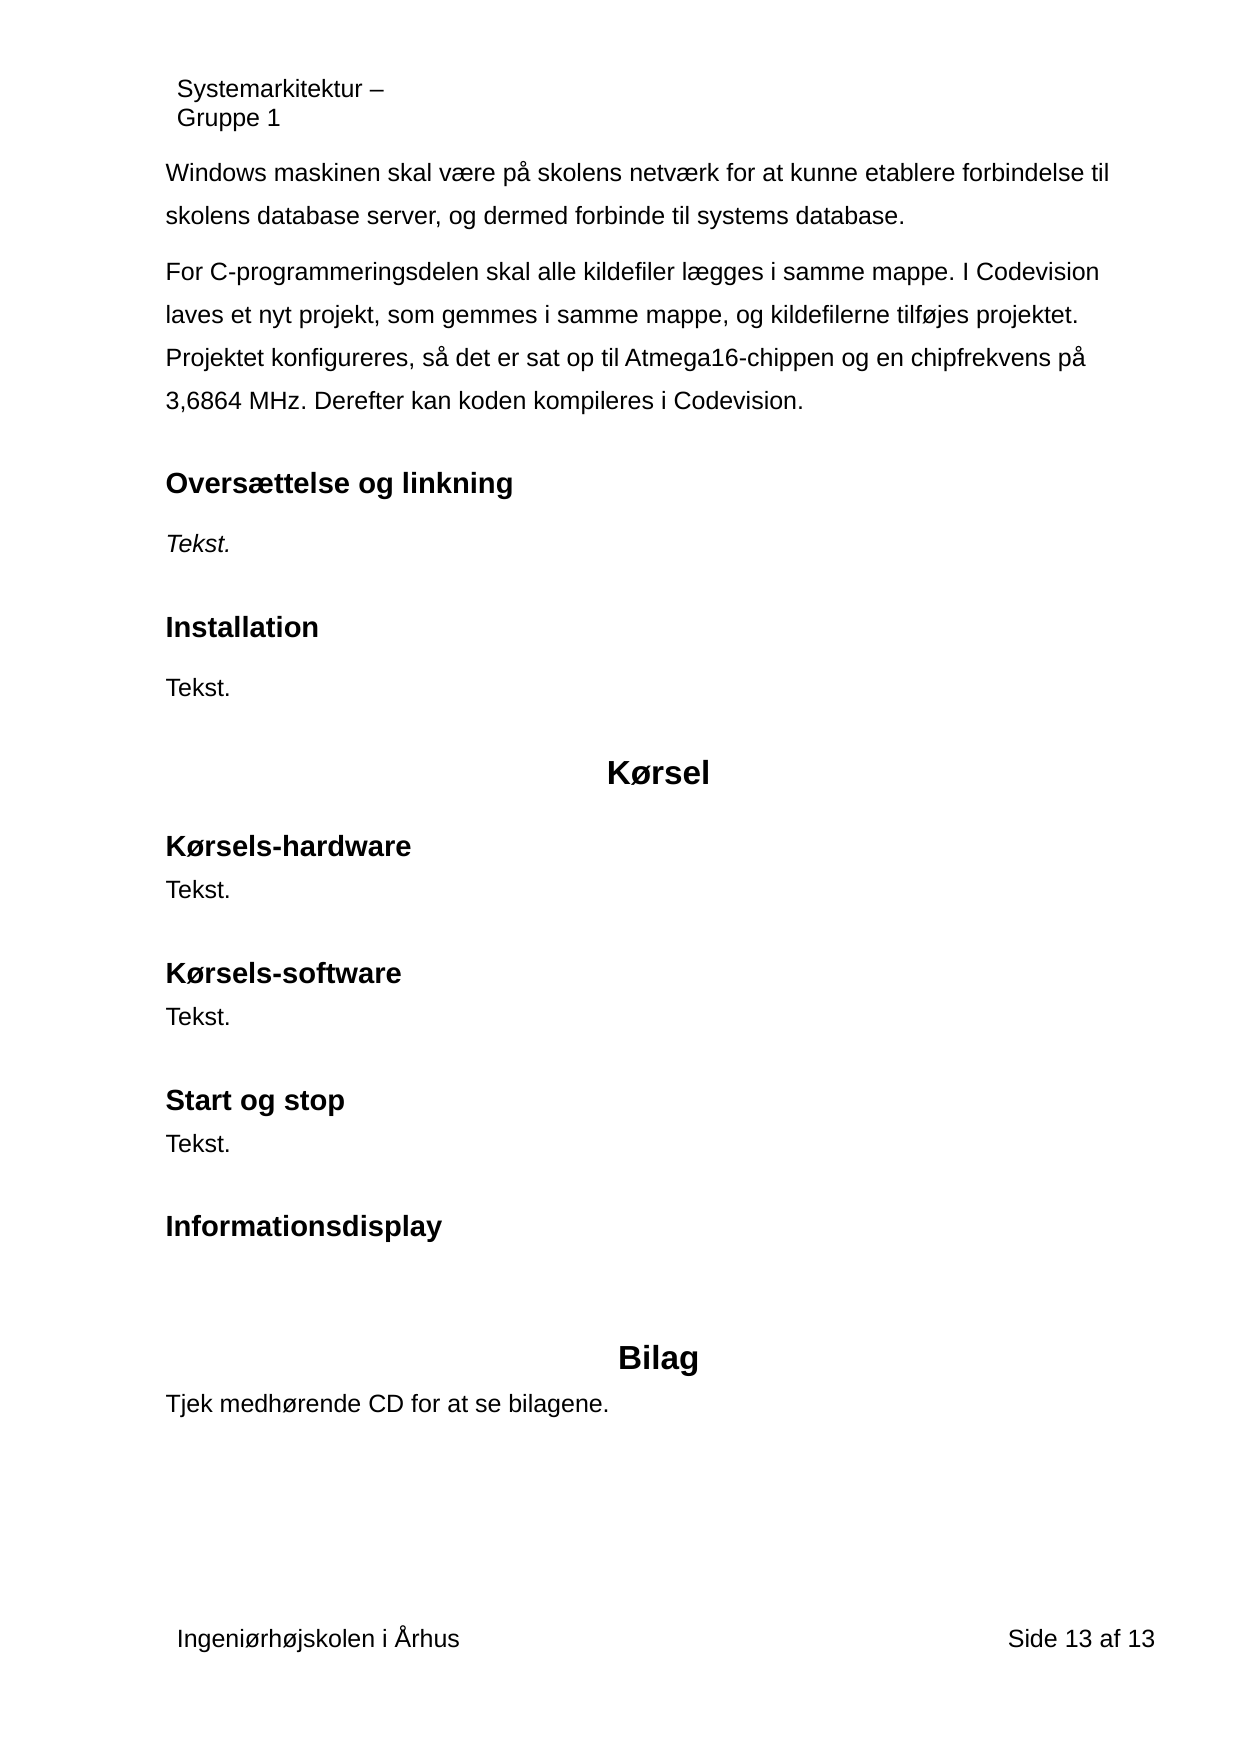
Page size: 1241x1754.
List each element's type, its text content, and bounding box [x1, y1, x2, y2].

subtitle Informationsdisplay [165, 1209, 1152, 1243]
text Windows maskinen skal være på skolens netværk for at kunne etablere forbindelse til skolens database server, og dermed forbinde til systems database. [165, 158, 1152, 229]
subtitle Kørsels-hardware [165, 829, 1152, 863]
text Tekst. [165, 529, 1152, 558]
text Tekst. [165, 1129, 1152, 1157]
text Tekst. [165, 673, 1152, 701]
subtitle Oversættelse og linkning [165, 466, 1152, 500]
text Tjek medhørende CD for at se bilagene. [165, 1389, 1152, 1417]
text For C-programmeringsdelen skal alle kildefiler lægges i samme mappe. I Codevision laves et nyt projekt, som gemmes i samme mappe, og kildefilerne tilføjes projektet. Projektet konfigureres, så det er sat op til Atmega16-chippen og en chipfrekvens på 3,6864 MHz. Derefter kan koden kompileres i Codevision. [165, 256, 1152, 414]
subtitle Start og stop [165, 1083, 1152, 1116]
subtitle Kørsels-software [165, 956, 1152, 989]
text Tekst. [165, 875, 1152, 904]
text Tekst. [165, 1002, 1152, 1031]
subtitle Installation [165, 610, 1152, 643]
subtitle Kørsel [165, 753, 1152, 792]
subtitle Bilag [165, 1338, 1152, 1376]
